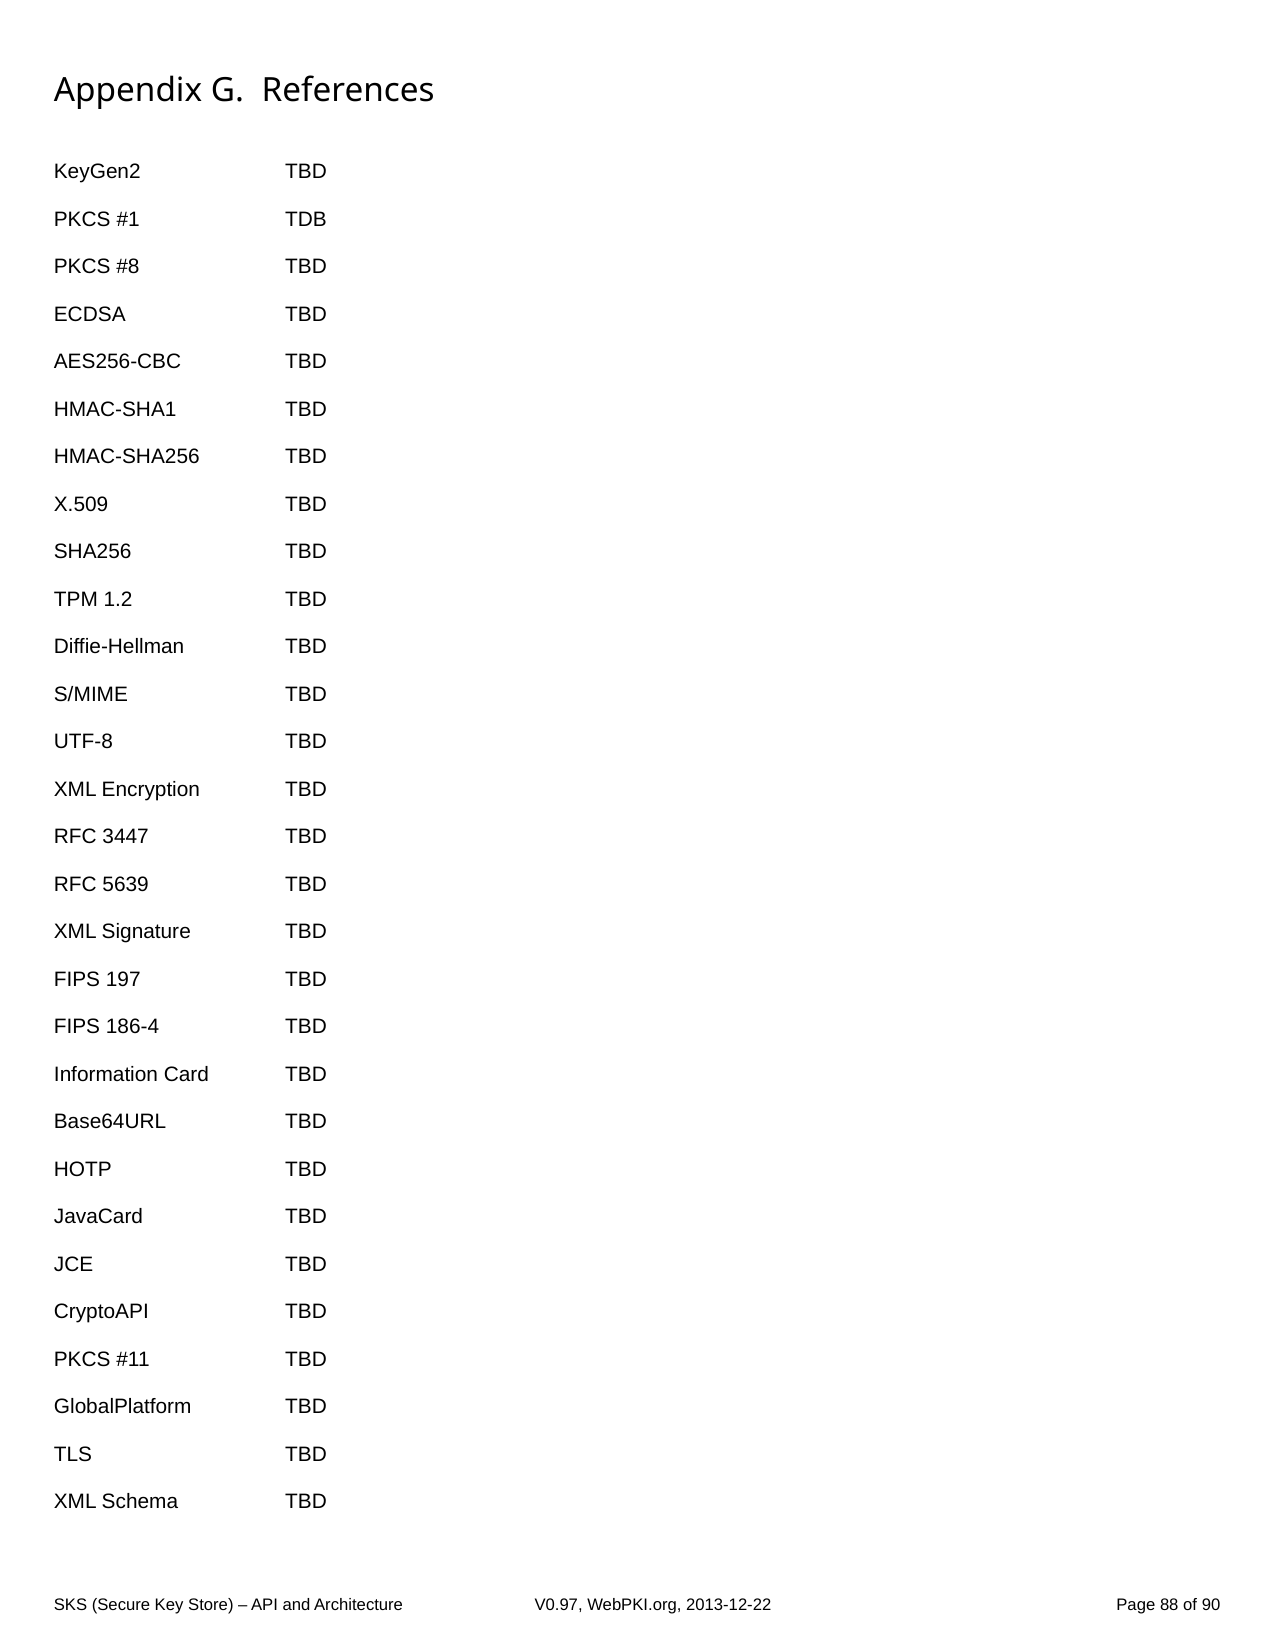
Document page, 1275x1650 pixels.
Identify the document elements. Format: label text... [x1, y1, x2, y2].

table_cell TBD [285, 1394, 1221, 1441]
table_cell JCE [54, 1251, 285, 1299]
table_cell XML Signature [54, 919, 285, 966]
table_cell TBD [285, 1299, 1221, 1346]
table_cell TBD [285, 1251, 1221, 1299]
table_cell PKCS #8 [54, 254, 285, 301]
table_cell UTF-8 [54, 729, 285, 776]
table_cell PKCS #11 [54, 1346, 285, 1394]
table_cell TBD [285, 254, 1221, 301]
table_cell Diffie-Hellman [54, 634, 285, 681]
table_cell TBD [285, 1204, 1221, 1251]
table_cell TBD [285, 396, 1221, 444]
table_cell HMAC-SHA1 [54, 396, 285, 444]
table_cell X.509 [54, 491, 285, 539]
table_cell RFC 3447 [54, 824, 285, 871]
table_cell AES256-CBC [54, 349, 285, 396]
table_cell TBD [285, 1346, 1221, 1394]
table_cell GlobalPlatform [54, 1394, 285, 1441]
table_cell TBD [285, 871, 1221, 919]
table_cell TBD [285, 729, 1221, 776]
table_header KeyGen2 [54, 159, 285, 206]
table_cell TBD [285, 1061, 1221, 1109]
subtitle References [54, 66, 1221, 111]
table_cell HMAC-SHA256 [54, 444, 285, 491]
table_cell TBD [285, 919, 1221, 966]
table_cell TBD [285, 634, 1221, 681]
table_cell ECDSA [54, 301, 285, 349]
table_cell TBD [285, 349, 1221, 396]
table_cell Information Card [54, 1061, 285, 1109]
table_cell TPM 1.2 [54, 586, 285, 634]
table_cell TBD [285, 539, 1221, 586]
table_cell XML Schema [54, 1489, 285, 1536]
table_cell TLS [54, 1441, 285, 1489]
table_cell FIPS 197 [54, 966, 285, 1014]
table_cell SHA256 [54, 539, 285, 586]
table_cell TBD [285, 1156, 1221, 1204]
table_cell TBD [285, 491, 1221, 539]
table_cell CryptoAPI [54, 1299, 285, 1346]
table_cell Base64URL [54, 1109, 285, 1156]
table_cell TBD [285, 681, 1221, 729]
table_cell TDB [285, 206, 1221, 254]
table_cell JavaCard [54, 1204, 285, 1251]
table_cell TBD [285, 824, 1221, 871]
table_cell RFC 5639 [54, 871, 285, 919]
table_cell XML Encryption [54, 776, 285, 824]
table_cell S/MIME [54, 681, 285, 729]
table_header TBD [285, 159, 1221, 206]
table_cell PKCS #1 [54, 206, 285, 254]
table_cell TBD [285, 1014, 1221, 1061]
table_cell TBD [285, 1109, 1221, 1156]
table_cell TBD [285, 1441, 1221, 1489]
table_cell TBD [285, 966, 1221, 1014]
table_cell TBD [285, 301, 1221, 349]
table_cell TBD [285, 444, 1221, 491]
table_cell HOTP [54, 1156, 285, 1204]
table_cell TBD [285, 1489, 1221, 1536]
table_cell FIPS 186-4 [54, 1014, 285, 1061]
table_cell TBD [285, 776, 1221, 824]
table_cell TBD [285, 586, 1221, 634]
